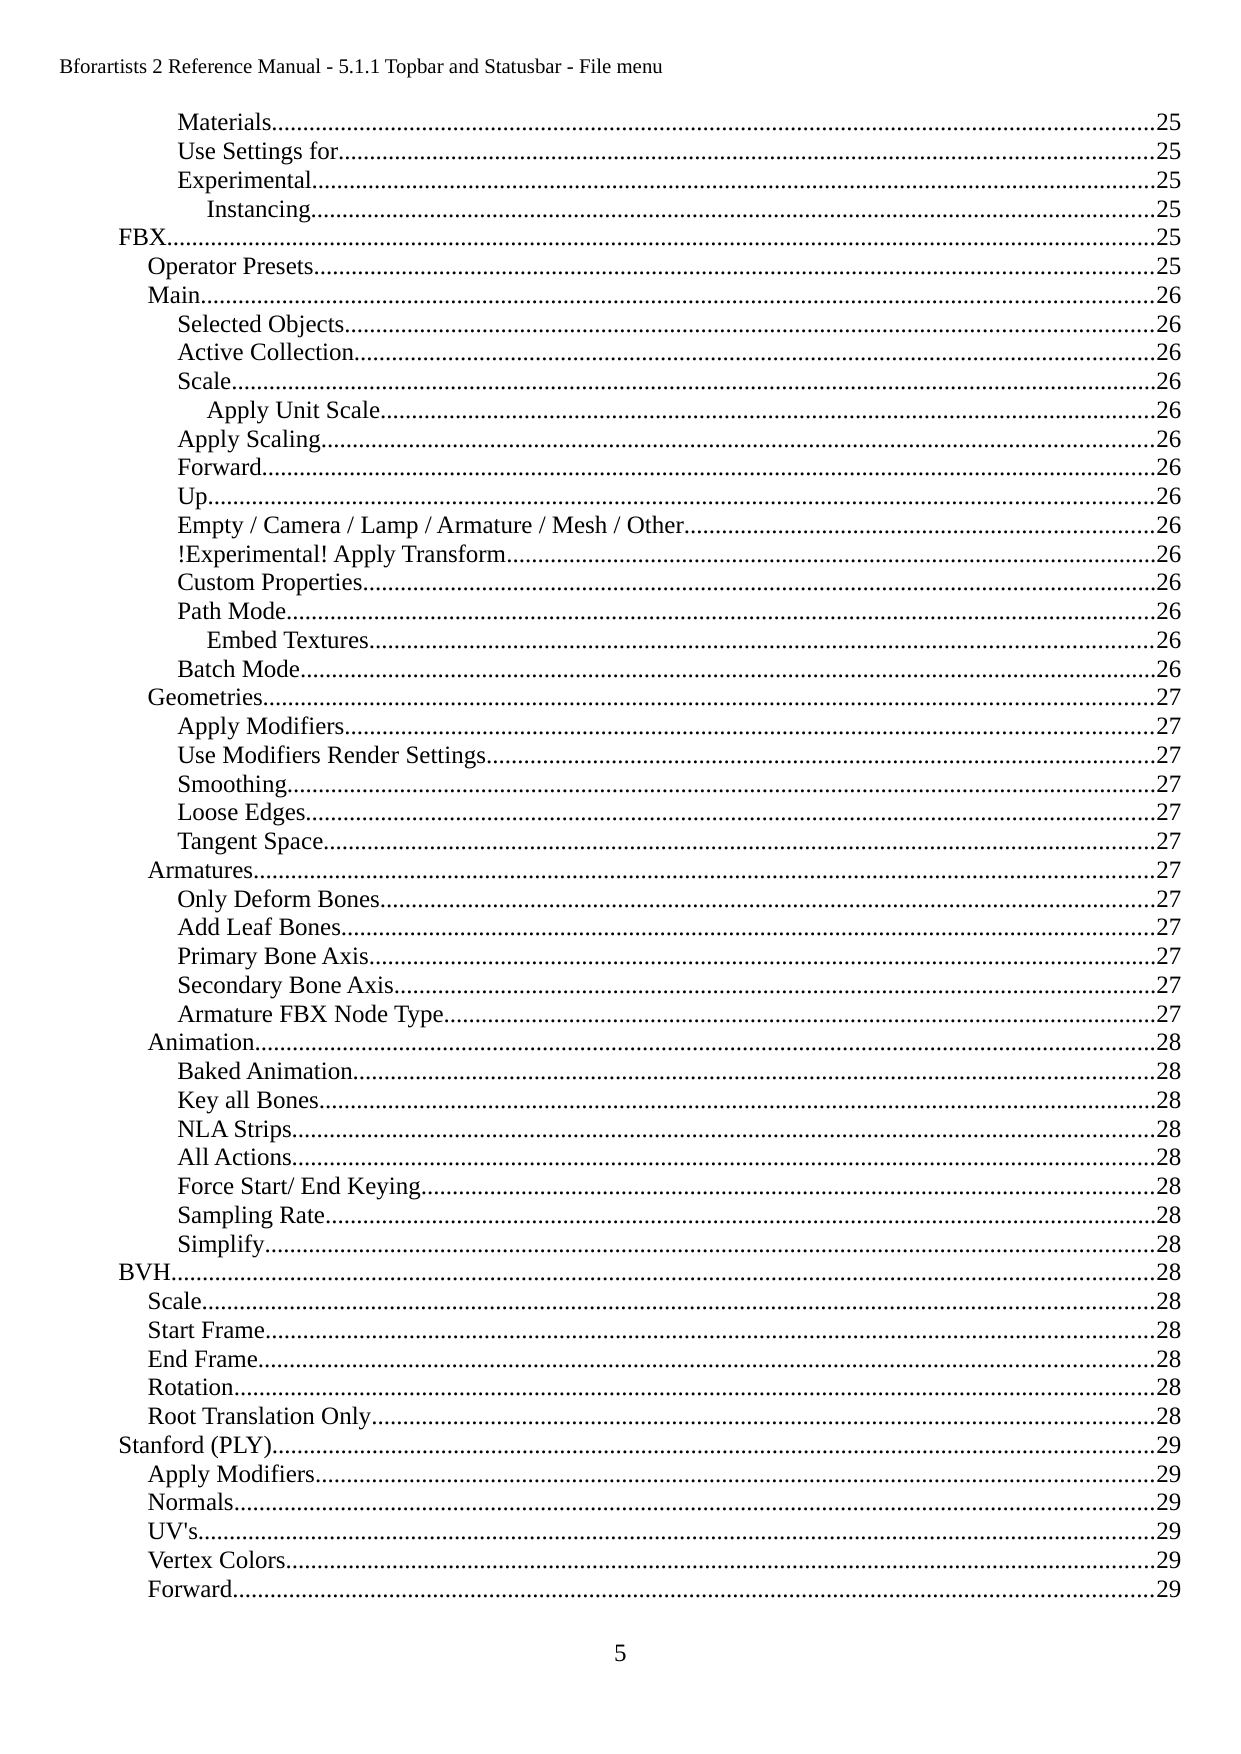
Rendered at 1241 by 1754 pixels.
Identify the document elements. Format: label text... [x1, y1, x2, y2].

text End Frame 28 [147, 1344, 1181, 1372]
text Up 26 [177, 481, 1181, 510]
text Normals 29 [147, 1487, 1181, 1516]
text Selected Objects 26 [177, 309, 1181, 337]
text Apply Modifiers 29 [147, 1459, 1181, 1487]
text Stanford (PLY) 29 [118, 1430, 1181, 1459]
text NLA Strips 28 [177, 1114, 1181, 1142]
text BVH 28 [118, 1257, 1181, 1286]
text UV's 29 [147, 1516, 1181, 1545]
text Armature FBX Node Type 27 [177, 999, 1181, 1027]
text Active Collection 26 [177, 337, 1181, 366]
text Animation 28 [147, 1027, 1181, 1056]
text !Experimental! Apply Transform 26 [177, 539, 1181, 567]
text Sampling Rate 28 [177, 1200, 1181, 1229]
text Root Translation Only 28 [147, 1401, 1181, 1430]
text Forward 26 [177, 452, 1181, 481]
text Smoothing 27 [177, 769, 1181, 797]
text Forward 29 [147, 1574, 1181, 1602]
text Apply Modifiers 27 [177, 711, 1181, 740]
text Tangent Space 27 [177, 826, 1181, 855]
text Force Start/ End Keying 28 [177, 1171, 1181, 1200]
text Use Modifiers Render Settings 27 [177, 740, 1181, 769]
text Armatures 27 [147, 855, 1181, 884]
text Rotation 28 [147, 1372, 1181, 1401]
text Simplify 28 [177, 1229, 1181, 1257]
text Apply Scaling 26 [177, 424, 1181, 452]
text Scale 26 [177, 366, 1181, 395]
text Instancing 25 [206, 194, 1181, 222]
text Baked Animation 28 [177, 1056, 1181, 1085]
text Custom Properties 26 [177, 567, 1181, 596]
text FBX 25 [118, 222, 1181, 251]
text Empty / Camera / Lamp / Armature / Mesh / Other 26 [177, 510, 1181, 539]
text Main 26 [147, 280, 1181, 309]
text Operator Presets 25 [147, 251, 1181, 280]
text Path Mode 26 [177, 596, 1181, 625]
text Apply Unit Scale 26 [206, 395, 1181, 424]
text Geometries 27 [147, 682, 1181, 711]
text Secondary Bone Axis 27 [177, 970, 1181, 999]
text All Actions 28 [177, 1142, 1181, 1171]
text Experimental 25 [177, 165, 1181, 194]
text Start Frame 28 [147, 1315, 1181, 1344]
text Embed Textures 26 [206, 625, 1181, 654]
text Materials 25 [177, 107, 1181, 136]
text Add Leaf Bones 27 [177, 912, 1181, 941]
text Loose Edges 27 [177, 797, 1181, 826]
text Primary Bone Axis 27 [177, 941, 1181, 970]
text Use Settings for 25 [177, 136, 1181, 165]
text Scale 28 [147, 1286, 1181, 1315]
text Vertex Colors 29 [147, 1545, 1181, 1574]
text Batch Mode 26 [177, 654, 1181, 682]
text Only Deform Bones 27 [177, 884, 1181, 912]
text Key all Bones 28 [177, 1085, 1181, 1114]
